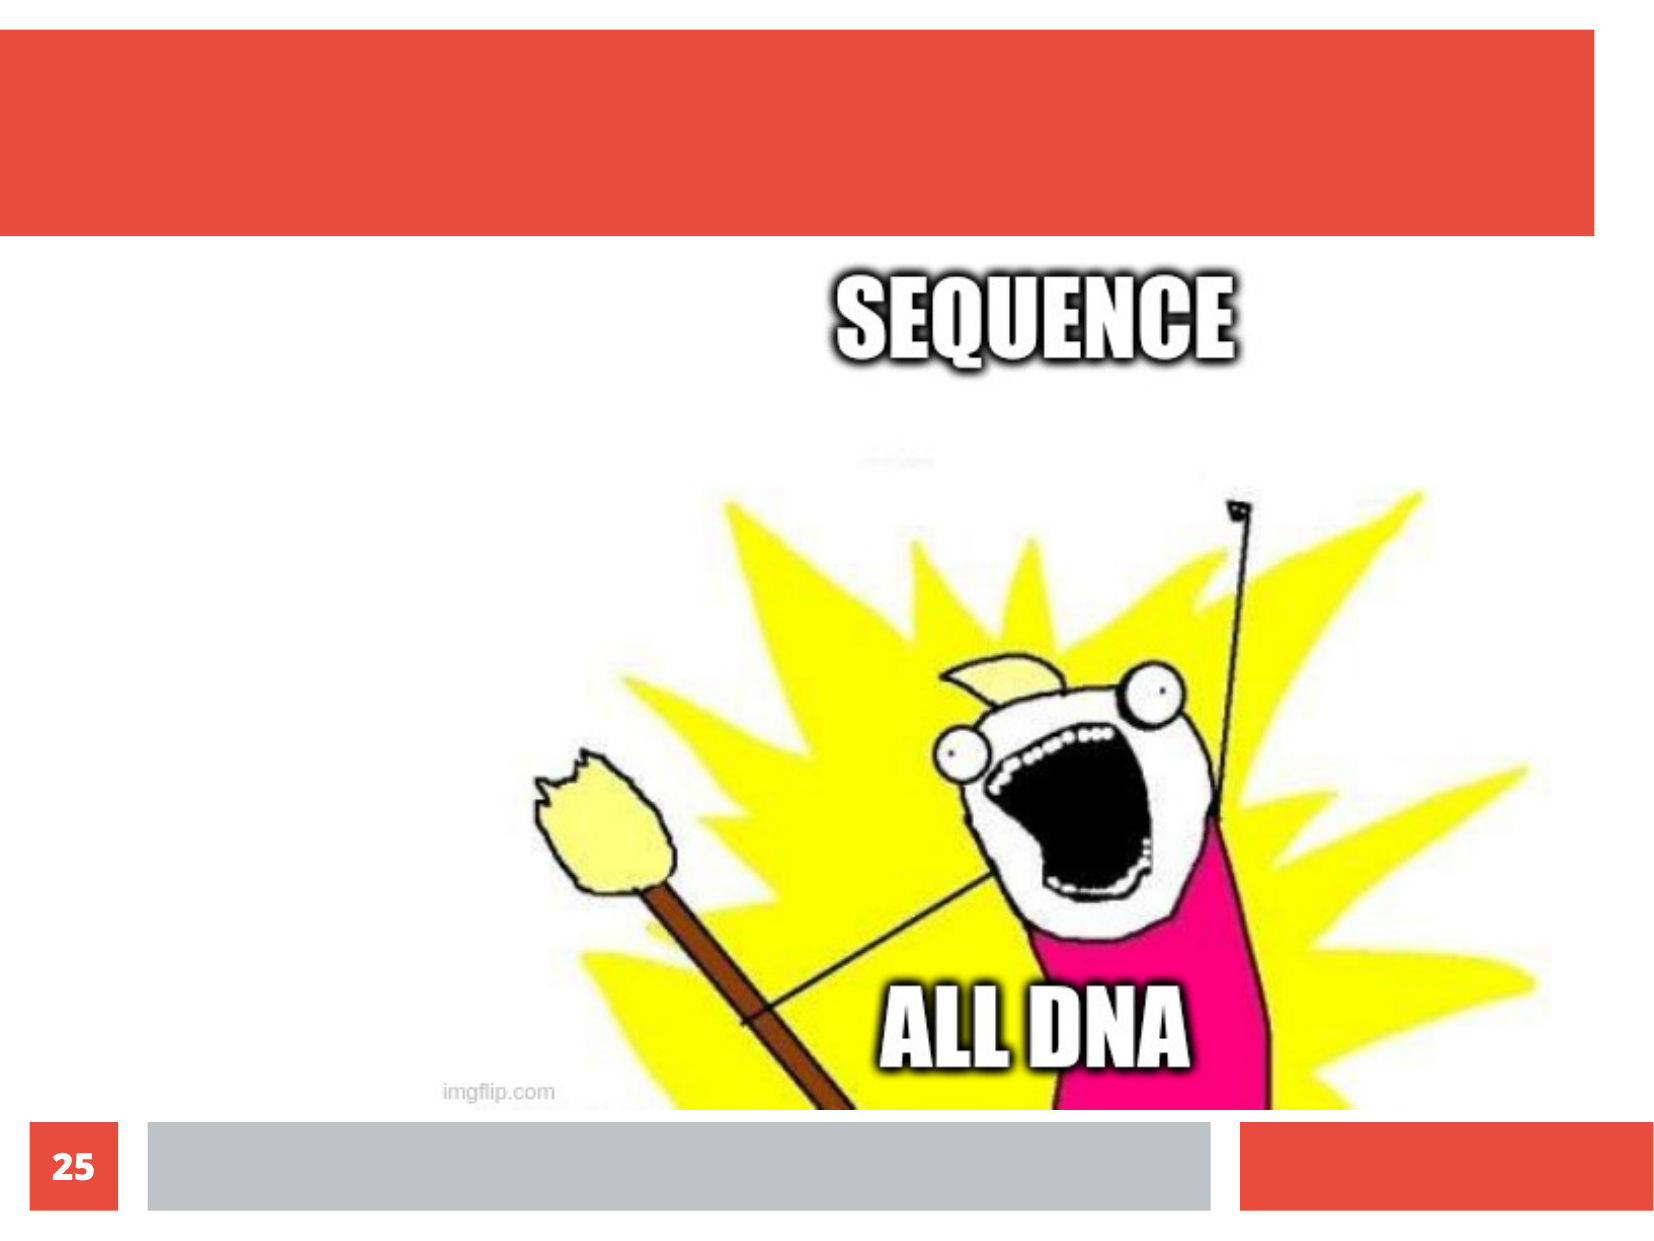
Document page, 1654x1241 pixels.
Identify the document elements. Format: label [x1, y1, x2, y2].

picture [435, 257, 1636, 1111]
